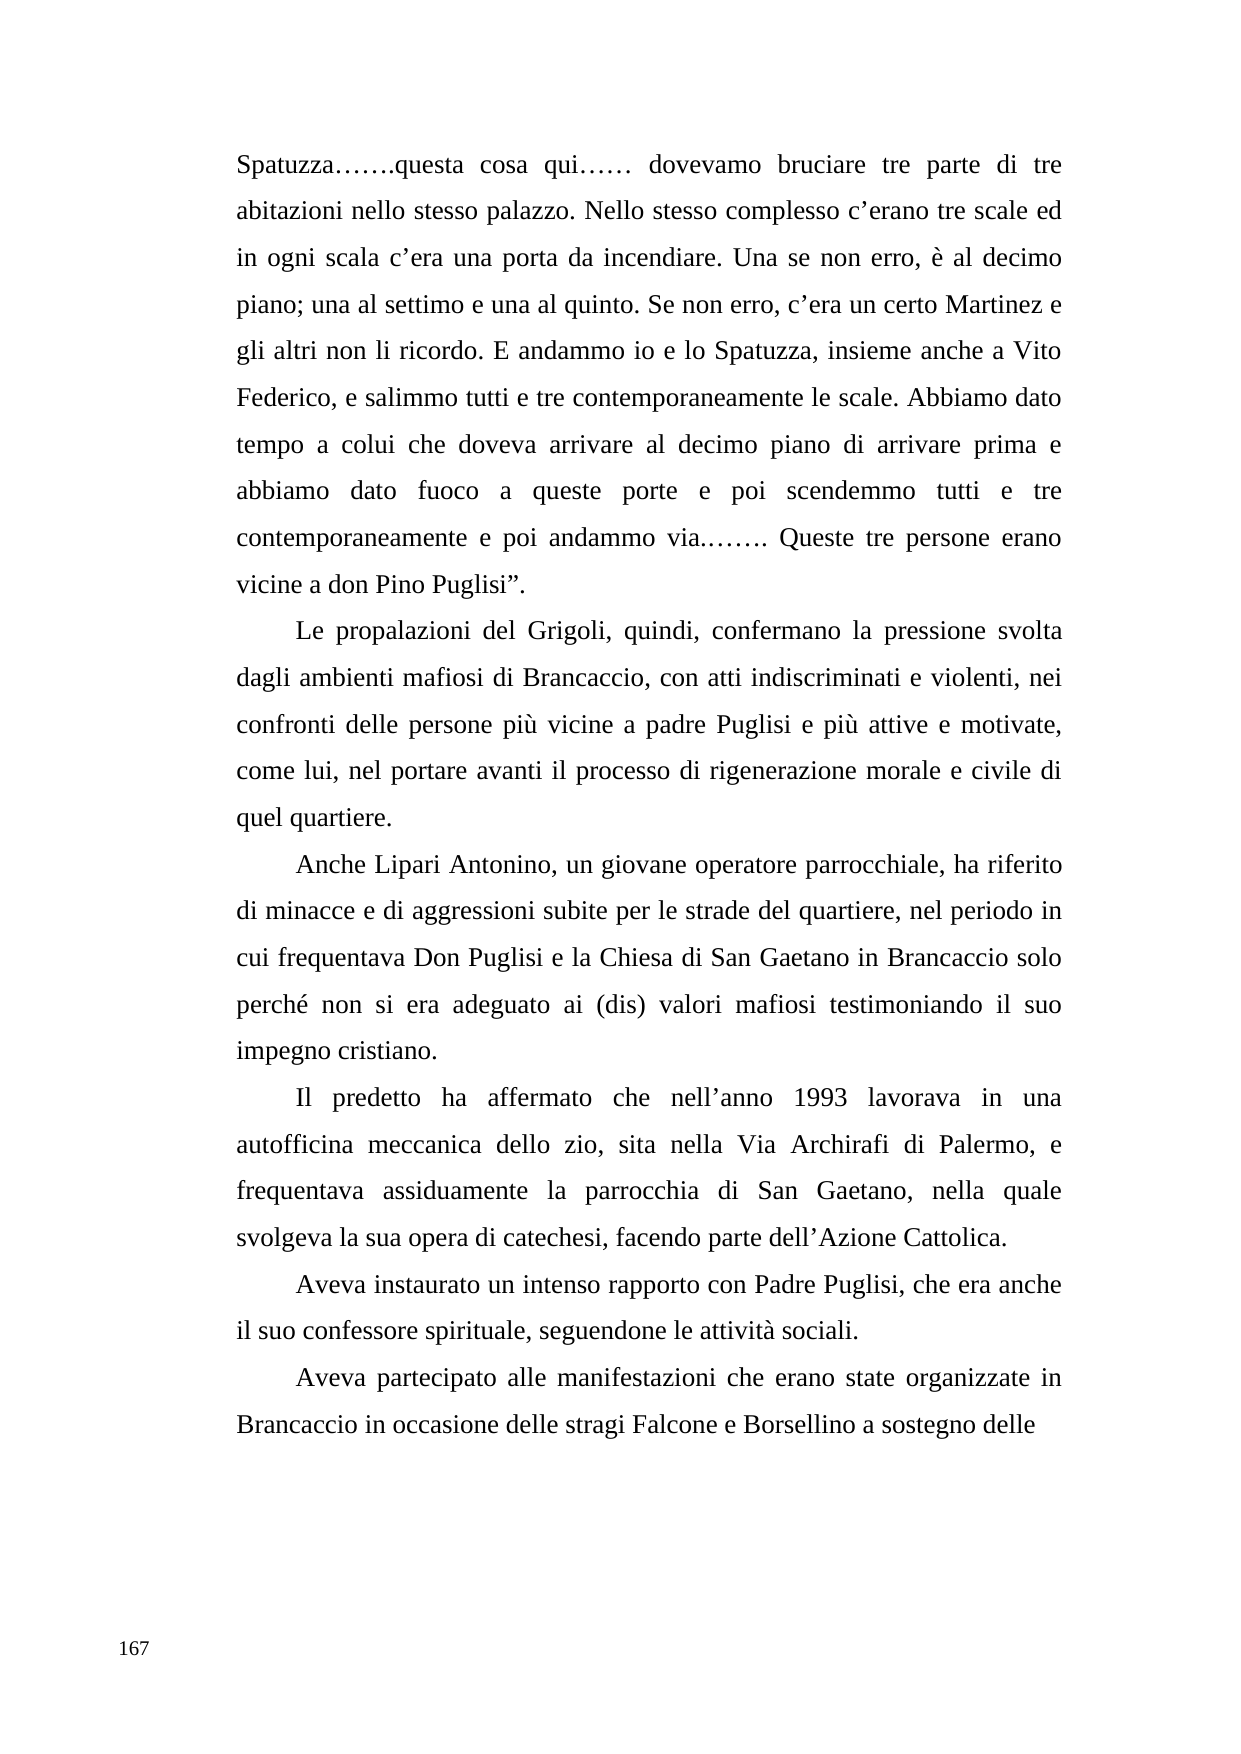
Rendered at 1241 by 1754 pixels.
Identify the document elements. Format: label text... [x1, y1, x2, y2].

text Il predetto ha affermato che nell’anno 1993 lavorava in una autofficina meccanica dello zio, sita nella Via Archirafi di Palermo, e frequentava assiduamente la parrocchia di San Gaetano, nella quale svolgeva la sua opera di catechesi, facendo parte dell’Azione Cattolica. [236, 1081, 1063, 1252]
text Le propalazioni del Grigoli, quindi, confermano la pressione svolta dagli ambienti mafiosi di Brancaccio, con atti indiscriminati e violenti, nei confronti delle persone più vicine a padre Puglisi e più attive e motivate, come lui, nel portare avanti il processo di rigenerazione morale e civile di quel quartiere. [236, 614, 1063, 832]
text Spatuzza…….questa cosa qui…… dovevamo bruciare tre parte di tre abitazioni nello stesso palazzo. Nello stesso complesso c’erano tre scale ed in ogni scala c’era una porta da incendiare. Una se non erro, è al decimo piano; una al settimo e una al quinto. Se non erro, c’era un certo Martinez e gli altri non li ricordo. E andammo io e lo Spatuzza, insieme anche a Vito Federico, e salimmo tutti e tre contemporaneamente le scale. Abbiamo dato tempo a colui che doveva arrivare al decimo piano di arrivare prima e abbiamo dato fuoco a queste porte e poi scendemmo tutti e tre contemporaneamente e poi andammo via.……. Queste tre persone erano vicine a don Pino Puglisi”. [236, 148, 1063, 599]
text Anche Lipari Antonino, un giovane operatore parrocchiale, ha riferito di minacce e di aggressioni subite per le strade del quartiere, nel periodo in cui frequentava Don Puglisi e la Chiesa di San Gaetano in Brancaccio solo perché non si era adeguato ai (dis) valori mafiosi testimoniando il suo impegno cristiano. [236, 848, 1063, 1066]
text Aveva instaurato un intenso rapporto con Padre Puglisi, che era anche il suo confessore spirituale, seguendone le attività sociali. [236, 1268, 1063, 1346]
text Aveva partecipato alle manifestazioni che erano state organizzate in Brancaccio in occasione delle stragi Falcone e Borsellino a sostegno delle [236, 1361, 1063, 1439]
